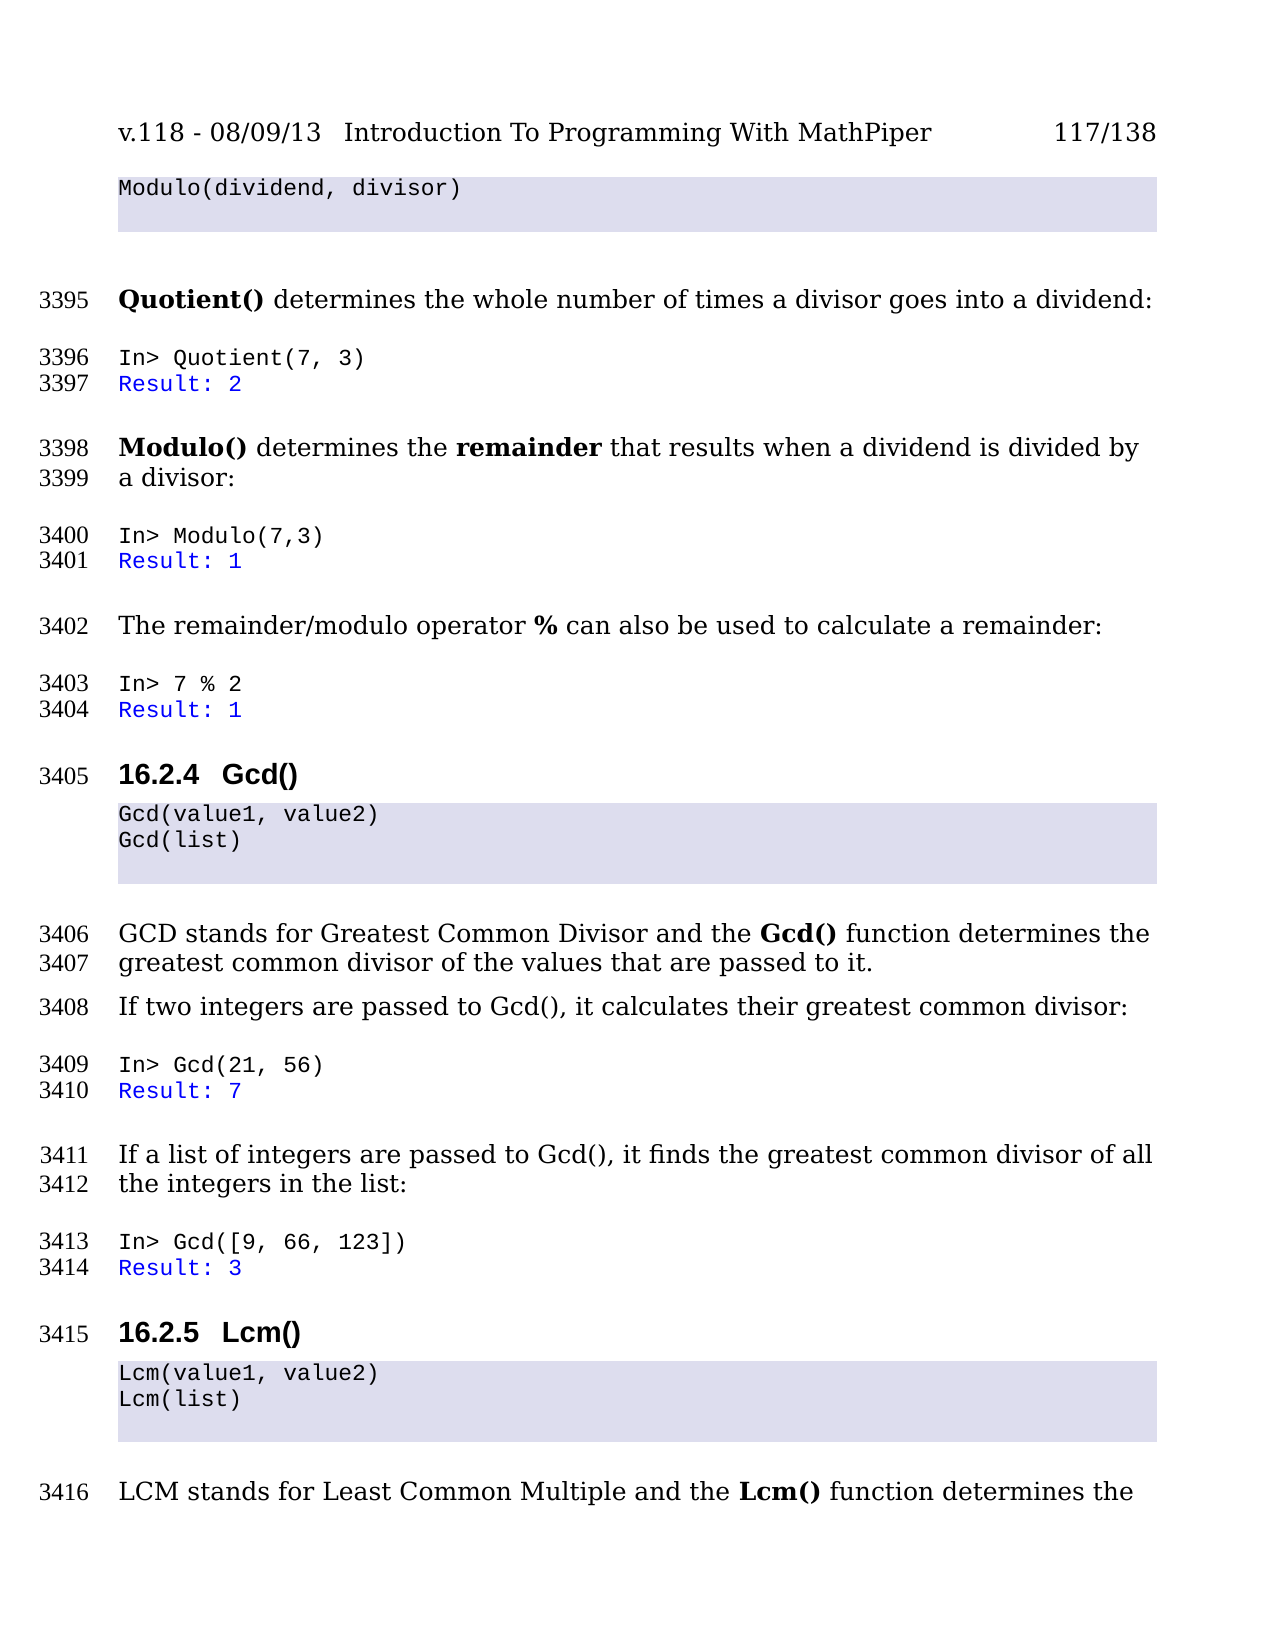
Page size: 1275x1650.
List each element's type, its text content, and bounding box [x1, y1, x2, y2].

table_header Gcd(value1, value2) Gcd(list) [118, 803, 1157, 884]
text In> Gcd(21, 56) [118, 1053, 1157, 1079]
text Quotient() determines the whole number of times a divisor goes into a dividend: [118, 285, 1157, 315]
text In> Gcd([9, 66, 123]) [118, 1231, 1157, 1256]
text If two integers are passed to Gcd(), it calculates their greatest common divisor: [118, 992, 1157, 1021]
text Result: 2 [118, 373, 1157, 398]
text Result: 7 [118, 1079, 1157, 1105]
text GCD stands for Greatest Common Divisor and the Gcd() function determines the greatest common divisor of the values that are passed to it. [118, 919, 1157, 977]
table_header Lcm(value1, value2) Lcm(list) [118, 1361, 1157, 1442]
text LCM stands for Least Common Multiple and the Lcm() function determines the [118, 1477, 1157, 1507]
text Result: 1 [118, 698, 1157, 724]
subtitle Lcm() [118, 1315, 1157, 1349]
text The remainder/modulo operator % can also be used to calculate a remainder: [118, 611, 1157, 640]
text If a list of integers are passed to Gcd(), it finds the greatest common divisor of all the integers in the list: [118, 1140, 1157, 1198]
text In> Quotient(7, 3) [118, 347, 1157, 373]
text Result: 3 [118, 1256, 1157, 1282]
text Modulo() determines the remainder that results when a dividend is divided by a divisor: [118, 433, 1157, 492]
text Result: 1 [118, 550, 1157, 576]
subtitle Gcd() [118, 757, 1157, 791]
text In> 7 % 2 [118, 672, 1157, 698]
text In> Modulo(7,3) [118, 524, 1157, 550]
table_header Modulo(dividend, divisor) [118, 177, 1157, 232]
